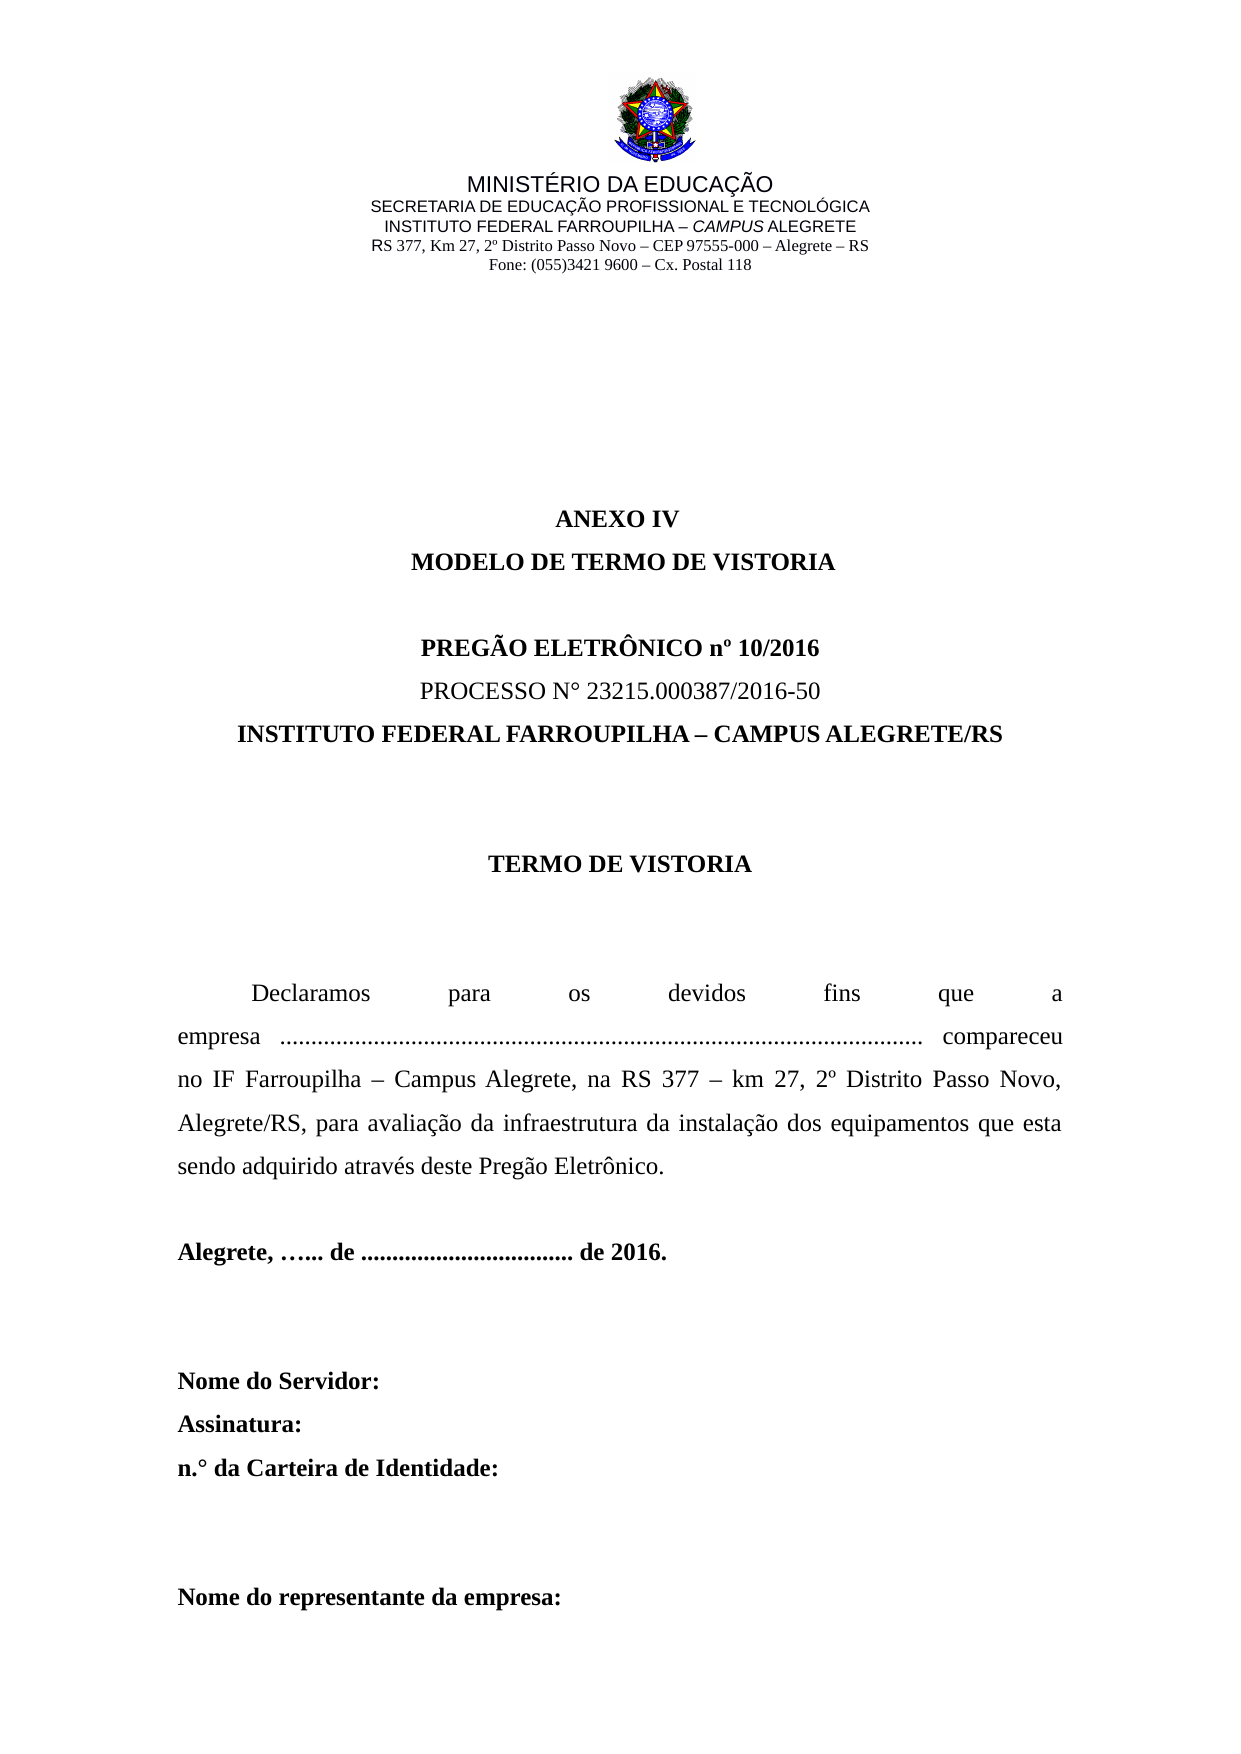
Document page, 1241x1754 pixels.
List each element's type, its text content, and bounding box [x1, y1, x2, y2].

text INSTITUTO FEDERAL FARROUPILHA – CAMPUS ALEGRETE/RS [177, 719, 1063, 748]
text Nome do Servidor: [177, 1366, 1063, 1395]
text Alegrete, …... de .................................. de 2016. [177, 1237, 1063, 1266]
text Nome do representante da empresa: [177, 1582, 1063, 1611]
text n.° da Carteira de Identidade: [177, 1453, 1063, 1481]
text PREGÃO ELETRÔNICO nº 10/2016 [177, 633, 1063, 662]
text MODELO DE TERMO DE VISTORIA [177, 547, 1063, 576]
text TERMO DE VISTORIA [177, 849, 1063, 878]
text Assinatura: [177, 1409, 1063, 1438]
text ANEXO IV [177, 504, 1063, 533]
text PROCESSO N° 23215.000387/2016-50 [177, 676, 1063, 705]
text Declaramos para os devidos fins que a empresa ....................................................................................................... compareceu no IF Farroupilha – Campus Alegrete, na RS 377 – km 27, 2º Distrito Passo Novo, Alegrete/RS, para avaliação da infraestrutura da instalação dos equipamentos que esta sendo adquirido através deste Pregão Eletrônico. [177, 978, 1063, 1179]
picture [608, 71, 697, 163]
